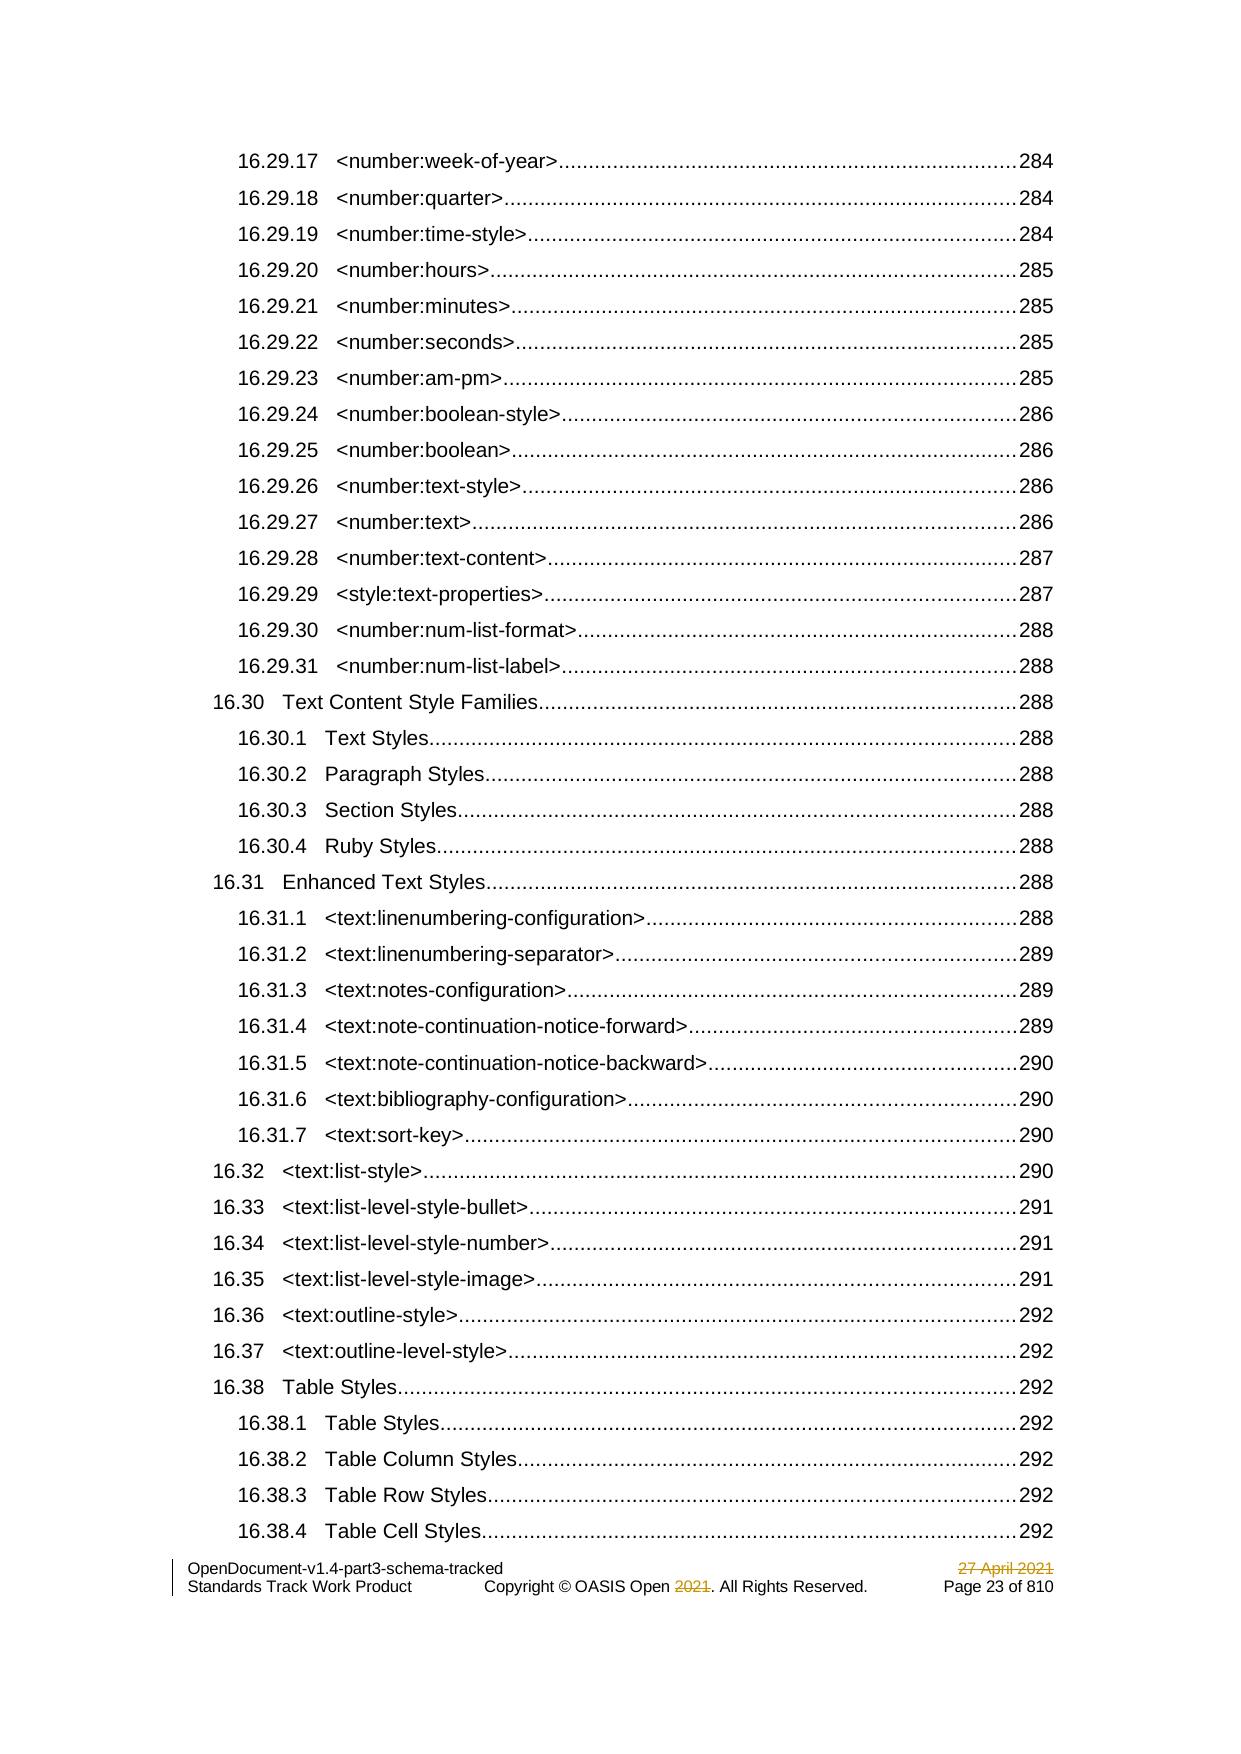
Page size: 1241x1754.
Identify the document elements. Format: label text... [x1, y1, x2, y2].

text 16.35 <text:list-level-style-image> 291 [212, 1267, 1053, 1291]
text 16.29.27 <number:text> 286 [237, 510, 1053, 534]
text 16.31.7 <text:sort-key> 290 [237, 1123, 1053, 1147]
text 16.38 Table Styles 292 [212, 1375, 1053, 1399]
text 16.30.3 Section Styles 288 [237, 799, 1053, 822]
text 16.29.28 <number:text-content> 287 [237, 546, 1053, 570]
text 16.31.2 <text:linenumbering-separator> 289 [237, 943, 1053, 966]
text 16.36 <text:outline-style> 292 [212, 1303, 1053, 1327]
text 16.38.2 Table Column Styles 292 [237, 1447, 1053, 1471]
text 16.29.21 <number:minutes> 285 [237, 294, 1053, 318]
text 16.30.1 Text Styles 288 [237, 727, 1053, 750]
text 16.38.1 Table Styles 292 [237, 1411, 1053, 1435]
text 16.34 <text:list-level-style-number> 291 [212, 1231, 1053, 1255]
text 16.30.2 Paragraph Styles 288 [237, 763, 1053, 786]
text 16.31.5 <text:note-continuation-notice-backward> 290 [237, 1051, 1053, 1074]
text 16.29.22 <number:seconds> 285 [237, 330, 1053, 354]
text 16.29.24 <number:boolean-style> 286 [237, 402, 1053, 426]
text 16.29.29 <style:text-properties> 287 [237, 582, 1053, 606]
text 16.29.23 <number:am-pm> 285 [237, 366, 1053, 390]
text 16.38.4 Table Cell Styles 292 [237, 1519, 1053, 1543]
text 16.29.18 <number:quarter> 284 [237, 186, 1053, 209]
text 16.29.30 <number:num-list-format> 288 [237, 618, 1053, 642]
text 16.31.1 <text:linenumbering-configuration> 288 [237, 907, 1053, 930]
text 16.29.17 <number:week-of-year> 284 [237, 150, 1053, 173]
text 16.29.25 <number:boolean> 286 [237, 438, 1053, 462]
text 16.32 <text:list-style> 290 [212, 1159, 1053, 1183]
text 16.31.6 <text:bibliography-configuration> 290 [237, 1087, 1053, 1111]
text 16.29.19 <number:time-style> 284 [237, 222, 1053, 246]
text 16.38.3 Table Row Styles 292 [237, 1483, 1053, 1507]
text 16.30.4 Ruby Styles 288 [237, 835, 1053, 858]
text 16.31 Enhanced Text Styles 288 [212, 871, 1053, 894]
text 16.29.20 <number:hours> 285 [237, 258, 1053, 282]
text 16.30 Text Content Style Families 288 [212, 691, 1053, 714]
text 16.33 <text:list-level-style-bullet> 291 [212, 1195, 1053, 1219]
text 16.29.26 <number:text-style> 286 [237, 474, 1053, 498]
text 16.29.31 <number:num-list-label> 288 [237, 654, 1053, 678]
text 16.31.4 <text:note-continuation-notice-forward> 289 [237, 1015, 1053, 1038]
text 16.31.3 <text:notes-configuration> 289 [237, 979, 1053, 1002]
text 16.37 <text:outline-level-style> 292 [212, 1339, 1053, 1363]
